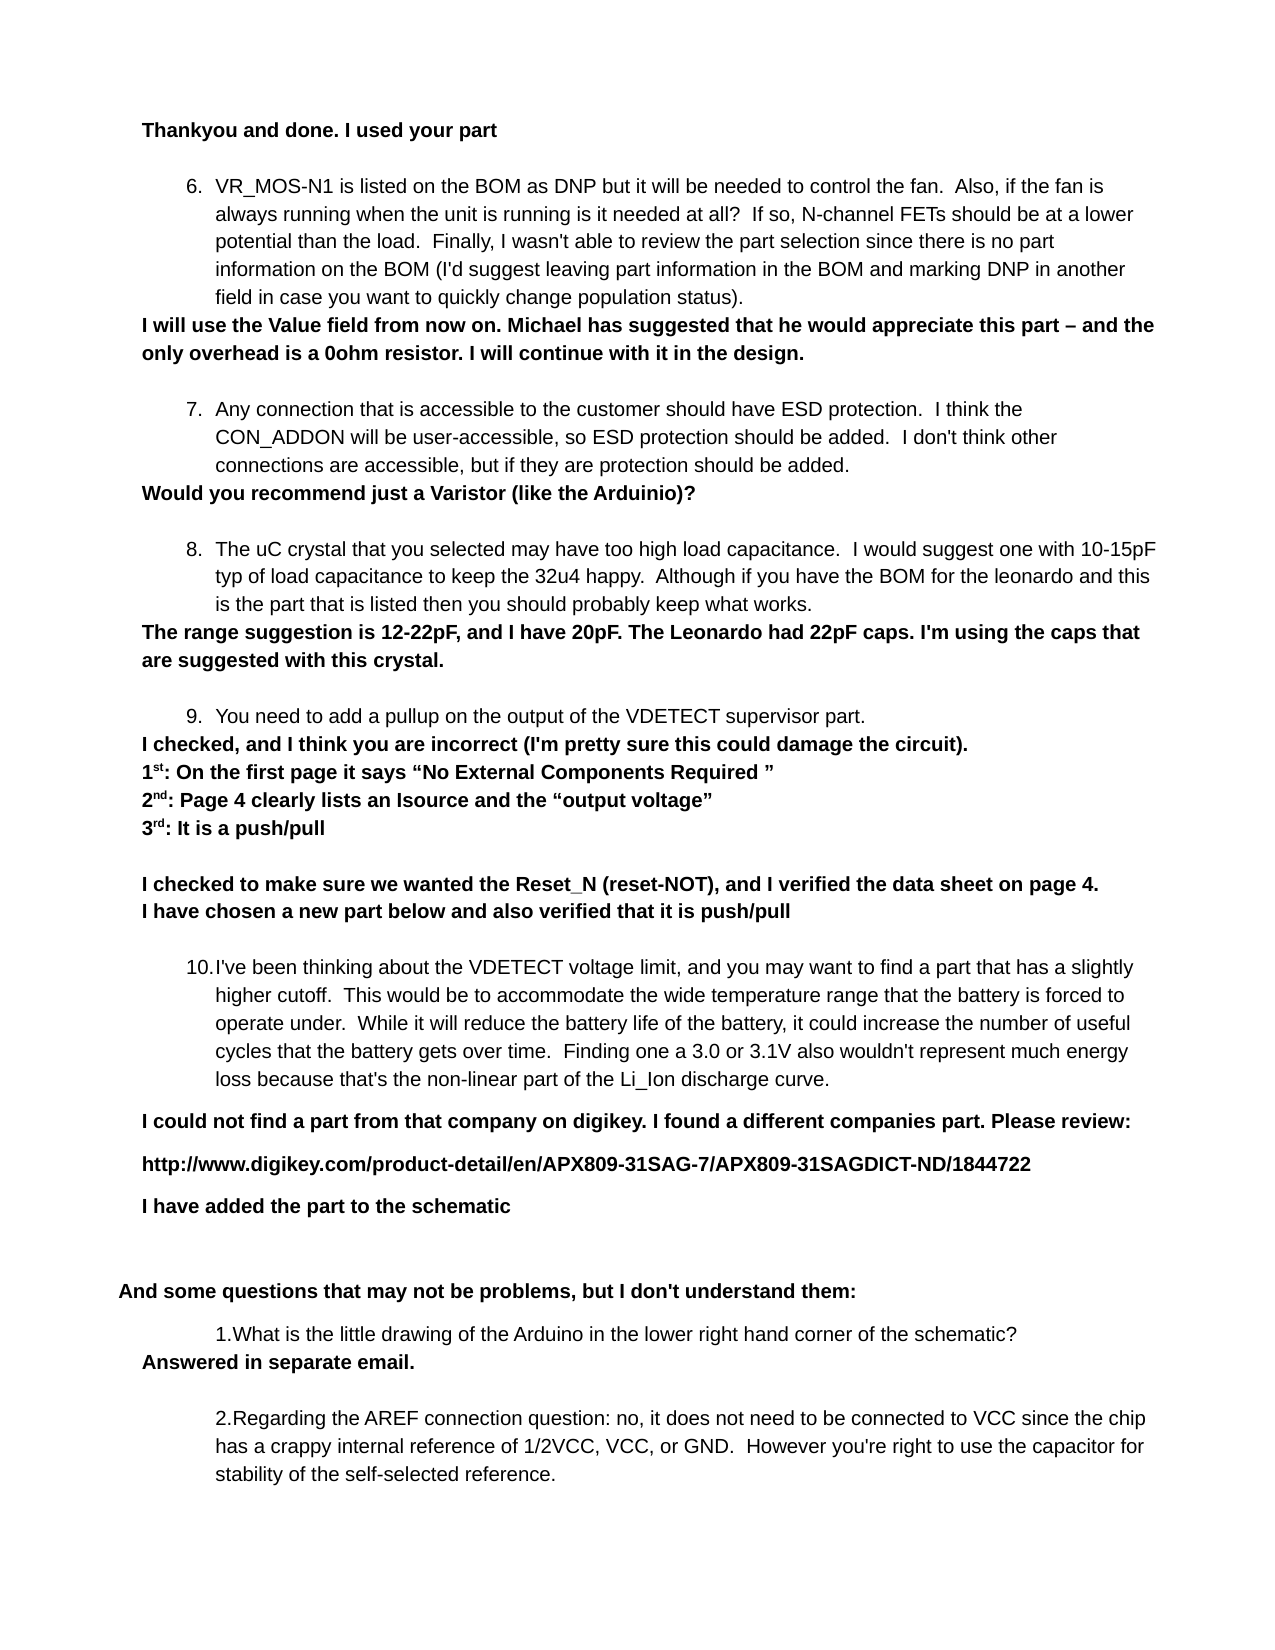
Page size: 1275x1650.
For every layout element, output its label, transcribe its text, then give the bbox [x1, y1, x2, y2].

list The uC crystal that you selected may have too high load capacitance. I would suggest one with 10-15pF typ of load capacitance to keep the 32u4 happy. Although if you have the BOM for the leonardo and this is the part that is listed then you should probably keep what works. [186, 537, 1157, 616]
list What is the little drawing of the Arduino in the lower right hand corner of the schematic? [142, 1322, 1157, 1346]
text 3rd: It is a push/pull [142, 816, 1157, 839]
text 2nd: Page 4 clearly lists an Isource and the “output voltage” [142, 788, 1157, 811]
list VR_MOS-N1 is listed on the BOM as DNP but it will be needed to control the fan. Also, if the fan is always running when the unit is running is it needed at all? If so, N-channel FETs should be at a lower potential than the load. Finally, I wasn't able to review the part selection since there is no part information on the BOM (I'd suggest leaving part information in the BOM and marking DNP in another field in case you want to quickly change population status). [186, 174, 1157, 309]
text The range suggestion is 12-22pF, and I have 20pF. The Leonardo had 22pF caps. I'm using the caps that are suggested with this crystal. [142, 621, 1157, 672]
text I will use the Value field from now on. Michael has suggested that he would appreciate this part – and the only overhead is a 0ohm resistor. I will continue with it in the design. [142, 313, 1157, 365]
text I checked to make sure we wanted the Reset_N (reset-NOT), and I verified the data sheet on page 4. [142, 872, 1157, 895]
text http://www.digikey.com/product-detail/en/APX809-31SAG-7/APX809-31SAGDICT-ND/1844722 [142, 1152, 1157, 1176]
text Answered in separate email. [142, 1350, 1157, 1373]
text 1st: On the first page it says “No External Components Required ” [142, 760, 1157, 783]
list You need to add a pullup on the output of the VDETECT supervisor part. [186, 704, 1157, 728]
text I checked, and I think you are incorrect (I'm pretty sure this could damage the circuit). [142, 732, 1157, 756]
list Regarding the AREF connection question: no, it does not need to be connected to VCC since the chip has a crappy internal reference of 1/2VCC, VCC, or GND. However you're right to use the capacitor for stability of the self-selected reference. [142, 1406, 1157, 1485]
text And some questions that may not be problems, but I don't understand them: [118, 1280, 1157, 1303]
list I've been thinking about the VDETECT voltage limit, and you may want to find a part that has a slightly higher cutoff. This would be to accommodate the wide temperature range that the battery is forced to operate under. While it will reduce the battery life of the battery, it could increase the number of useful cycles that the battery gets over time. Finding one a 3.0 or 3.1V also wouldn't represent much energy loss because that's the non-linear part of the Li_Ion discharge curve. [186, 956, 1157, 1091]
text I could not find a part from that company on digikey. I found a different companies part. Please review: [142, 1110, 1157, 1133]
list Any connection that is accessible to the customer should have ESD protection. I think the CON_ADDON will be user-accessible, so ESD protection should be added. I don't think other connections are accessible, but if they are protection should be added. [186, 397, 1157, 476]
text I have added the part to the schematic [142, 1195, 1157, 1218]
text Thankyou and done. I used your part [142, 118, 1157, 141]
text I have chosen a new part below and also verified that it is push/pull [142, 900, 1157, 923]
text Would you recommend just a Varistor (like the Arduinio)? [142, 481, 1157, 504]
